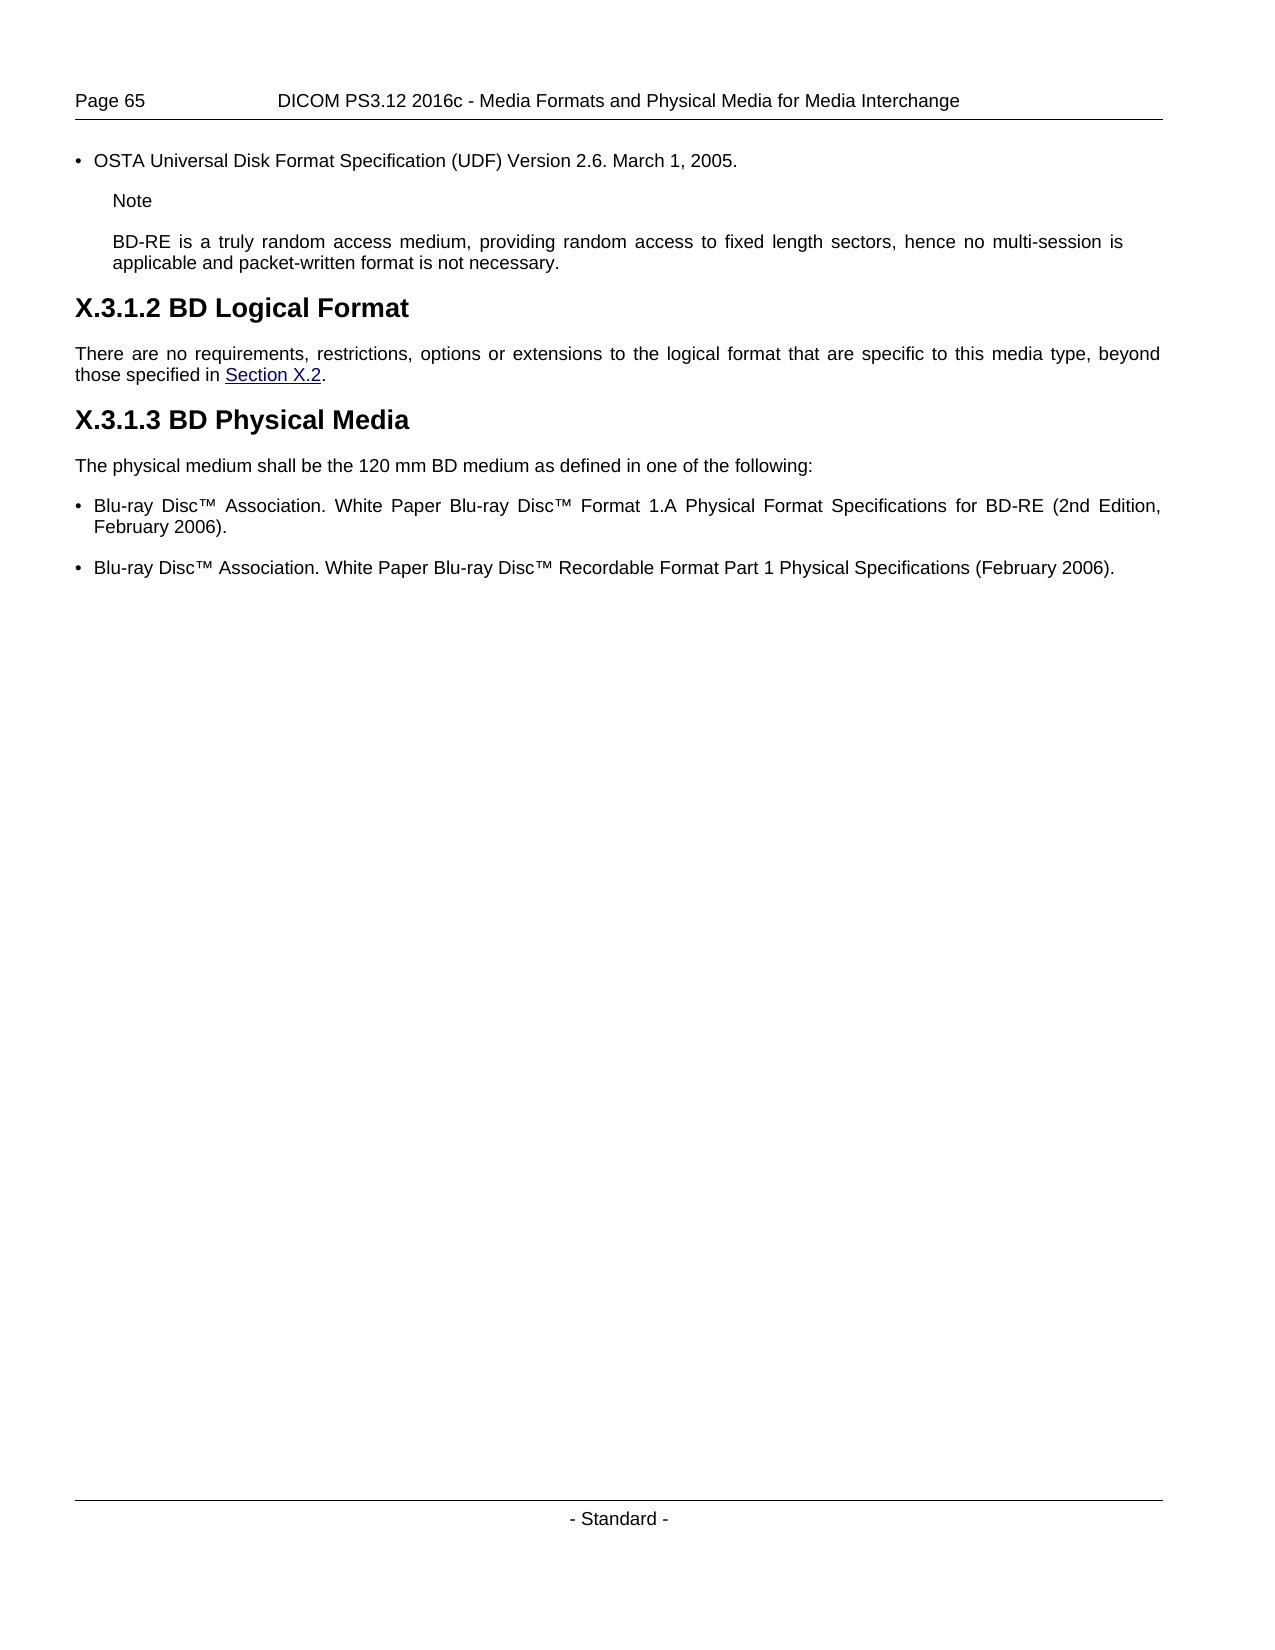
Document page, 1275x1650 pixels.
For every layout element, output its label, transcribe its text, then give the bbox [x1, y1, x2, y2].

list OSTA Universal Disk Format Specification (UDF) Version 2.6. March 1, 2005. [75, 150, 1162, 172]
text X.3.1.2 BD Logical Format [75, 292, 1162, 324]
text X.3.1.3 BD Physical Media [75, 404, 1162, 436]
text BD-RE is a truly random access medium, providing random access to fixed length sectors, hence no multi-session is applicable and packet-written format is not necessary. [112, 231, 1125, 274]
text The physical medium shall be the 120 mm BD medium as defined in one of the following: [75, 454, 1162, 476]
list Blu-ray Disc™ Association. White Paper Blu-ray Disc™ Recordable Format Part 1 Physical Specifications (February 2006). [75, 557, 1162, 578]
list Blu-ray Disc™ Association. White Paper Blu-ray Disc™ Format 1.A Physical Format Specifications for BD-RE (2nd Edition, February 2006). [75, 495, 1162, 538]
text Note [112, 190, 1125, 212]
text There are no requirements, restrictions, options or extensions to the logical format that are specific to this media type, beyond those specified in Section X.2. [75, 342, 1162, 386]
